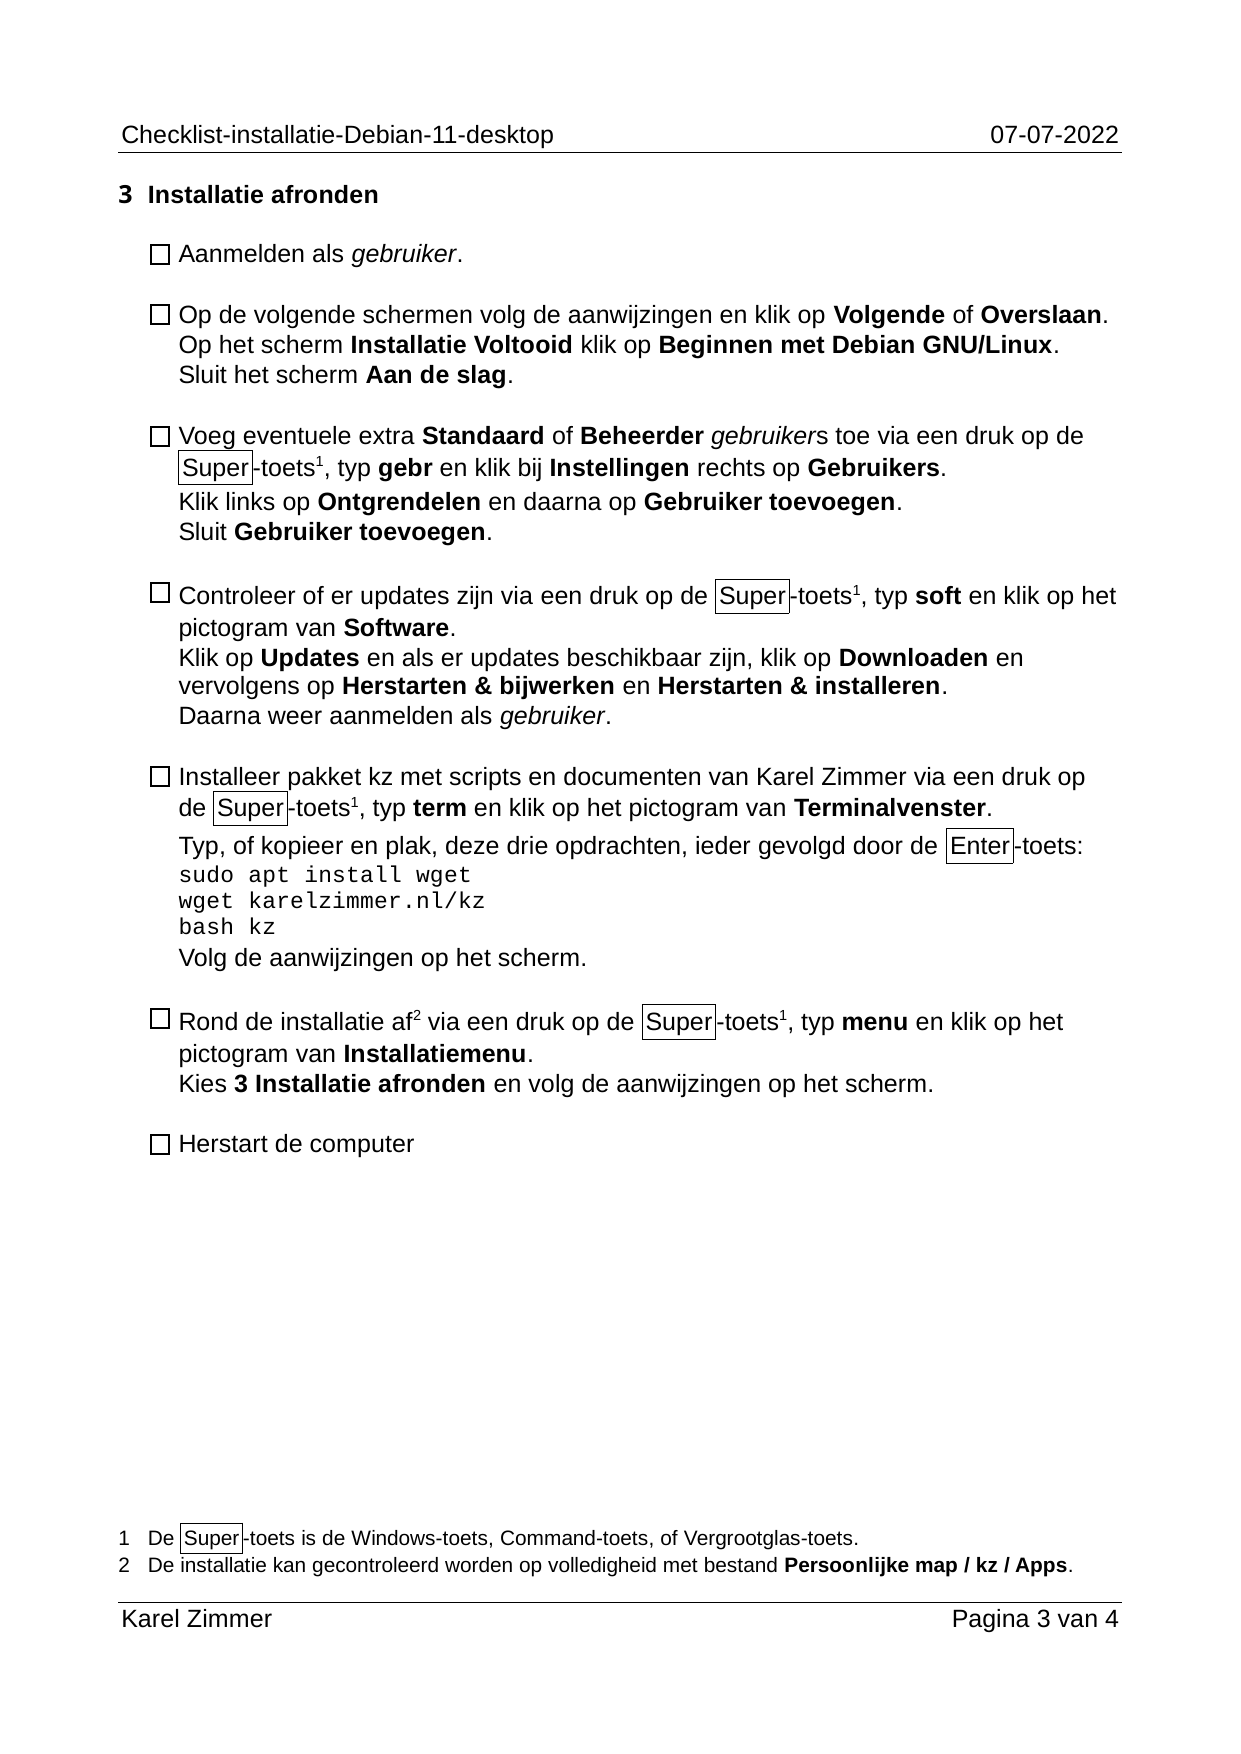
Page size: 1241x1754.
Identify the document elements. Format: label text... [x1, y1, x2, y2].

table_cell [141, 360, 177, 391]
table_cell Voeg eventuele extra Standaard of Beheerder gebruikers toe via een druk op de Super-toets, typ gebr en klik bij Instellingen rechts op Gebruikers. [177, 421, 1121, 486]
table_cell [141, 1099, 177, 1129]
table_cell [141, 577, 177, 643]
table_cell Op het scherm Installatie Voltooid klik op Beginnen met Debian GNU/Linux. [177, 330, 1121, 360]
table_cell [141, 421, 177, 486]
table_cell Controleer of er updates zijn via een druk op de Super-toets1, typ soft en klik op het pictogram van Software. [177, 577, 1121, 643]
table_cell [141, 1003, 177, 1069]
table_cell [141, 486, 177, 517]
table_cell [141, 330, 177, 360]
list Installatie afronden [118, 177, 1122, 211]
table_cell Herstart de computer [177, 1129, 1121, 1159]
table_cell [141, 391, 177, 421]
table_cell [141, 1069, 177, 1099]
table_cell Typ, of kopieer en plak, deze drie opdrachten, ieder gevolgd door de Enter-toets: sudo apt install wget wget karelzimmer.nl/kz bash kz [177, 827, 1121, 943]
table_cell [141, 517, 177, 547]
table_cell Daarna weer aanmelden als gebruiker. [177, 701, 1121, 731]
table_cell [141, 943, 177, 973]
table_cell [141, 731, 177, 762]
table_cell Kies 3 Installatie afronden en volg de aanwijzingen op het scherm. [177, 1069, 1121, 1099]
table_cell [141, 701, 177, 731]
table_cell [141, 762, 177, 827]
table_cell Volg de aanwijzingen op het scherm. [177, 943, 1121, 973]
table_cell [141, 1129, 177, 1159]
table_cell [141, 269, 177, 300]
table_cell Klik links op Ontgrendelen en daarna op Gebruiker toevoegen. [177, 486, 1121, 517]
table_cell Sluit het scherm Aan de slag. [177, 360, 1121, 391]
table_cell [177, 973, 1121, 1003]
table_cell [141, 300, 177, 330]
table_cell [141, 547, 177, 577]
table_cell [141, 973, 177, 1003]
table_cell [177, 731, 1121, 762]
table_cell Klik op Updates en als er updates beschikbaar zijn, klik op Downloaden en vervolgens op Herstarten & bijwerken en Herstarten & installeren. [177, 643, 1121, 701]
table_cell [141, 643, 177, 701]
table_header Aanmelden als gebruiker. [177, 239, 1121, 269]
table_cell Sluit Gebruiker toevoegen. [177, 517, 1121, 547]
table_cell [141, 827, 177, 943]
table_cell Rond de installatie af via een druk op de Super-toets1, typ menu en klik op het pictogram van Installatiemenu. [177, 1003, 1121, 1069]
table_header [141, 239, 177, 269]
table_cell Installeer pakket kz met scripts en documenten van Karel Zimmer via een druk op de Super-toets1, typ term en klik op het pictogram van Terminalvenster. [177, 762, 1121, 827]
table_cell Op de volgende schermen volg de aanwijzingen en klik op Volgende of Overslaan. [177, 300, 1121, 330]
table_cell [177, 391, 1121, 421]
table_cell [177, 547, 1121, 577]
table_cell [177, 1099, 1121, 1129]
table_cell [177, 269, 1121, 300]
